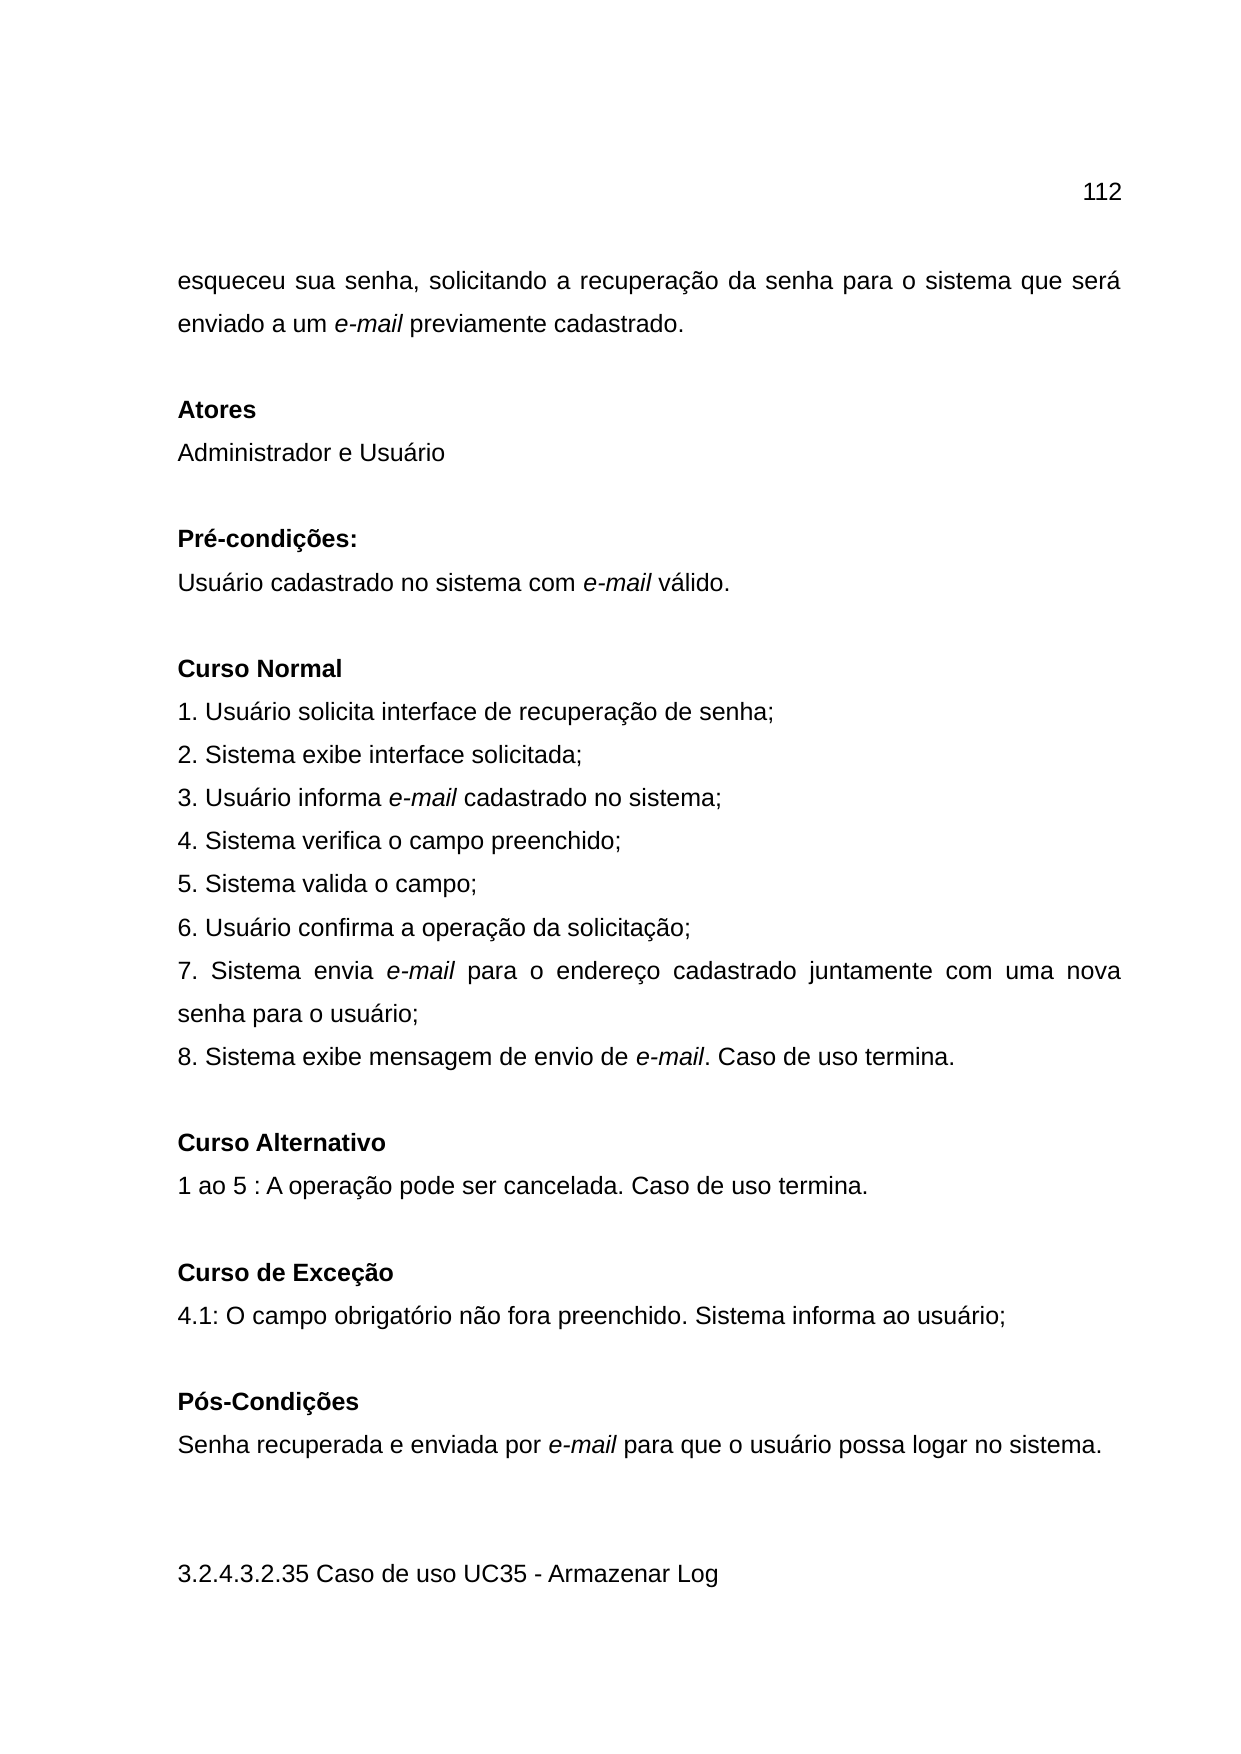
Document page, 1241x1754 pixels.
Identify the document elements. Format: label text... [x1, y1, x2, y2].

text 3.2.4.3.2.35 Caso de uso UC35 - Armazenar Log [177, 1559, 1122, 1588]
text Curso Alternativo [177, 1128, 1122, 1157]
text Curso de Exceção [177, 1258, 1122, 1286]
text 2. Sistema exibe interface solicitada; [177, 740, 1122, 769]
text 6. Usuário confirma a operação da solicitação; [177, 913, 1122, 941]
text Pós-Condições [177, 1387, 1122, 1416]
text 5. Sistema valida o campo; [177, 869, 1122, 898]
text Atores [177, 395, 1122, 424]
text 8. Sistema exibe mensagem de envio de e-mail. Caso de uso termina. [177, 1042, 1122, 1071]
text Administrador e Usuário [177, 438, 1122, 467]
text 7. Sistema envia e-mail para o endereço cadastrado juntamente com uma nova senha para o usuário; [177, 956, 1122, 1028]
text 1 ao 5 : A operação pode ser cancelada. Caso de uso termina. [177, 1171, 1122, 1200]
text Senha recuperada e enviada por e-mail para que o usuário possa logar no sistema. [177, 1430, 1122, 1459]
text 4.1: O campo obrigatório não fora preenchido. Sistema informa ao usuário; [177, 1301, 1122, 1329]
text esqueceu sua senha, solicitando a recuperação da senha para o sistema que será enviado a um e-mail previamente cadastrado. [177, 266, 1122, 338]
text 3. Usuário informa e-mail cadastrado no sistema; [177, 783, 1122, 812]
text 4. Sistema verifica o campo preenchido; [177, 826, 1122, 855]
text Usuário cadastrado no sistema com e-mail válido. [177, 568, 1122, 596]
text Curso Normal [177, 654, 1122, 683]
text 1. Usuário solicita interface de recuperação de senha; [177, 697, 1122, 726]
text Pré-condições: [177, 524, 1122, 553]
